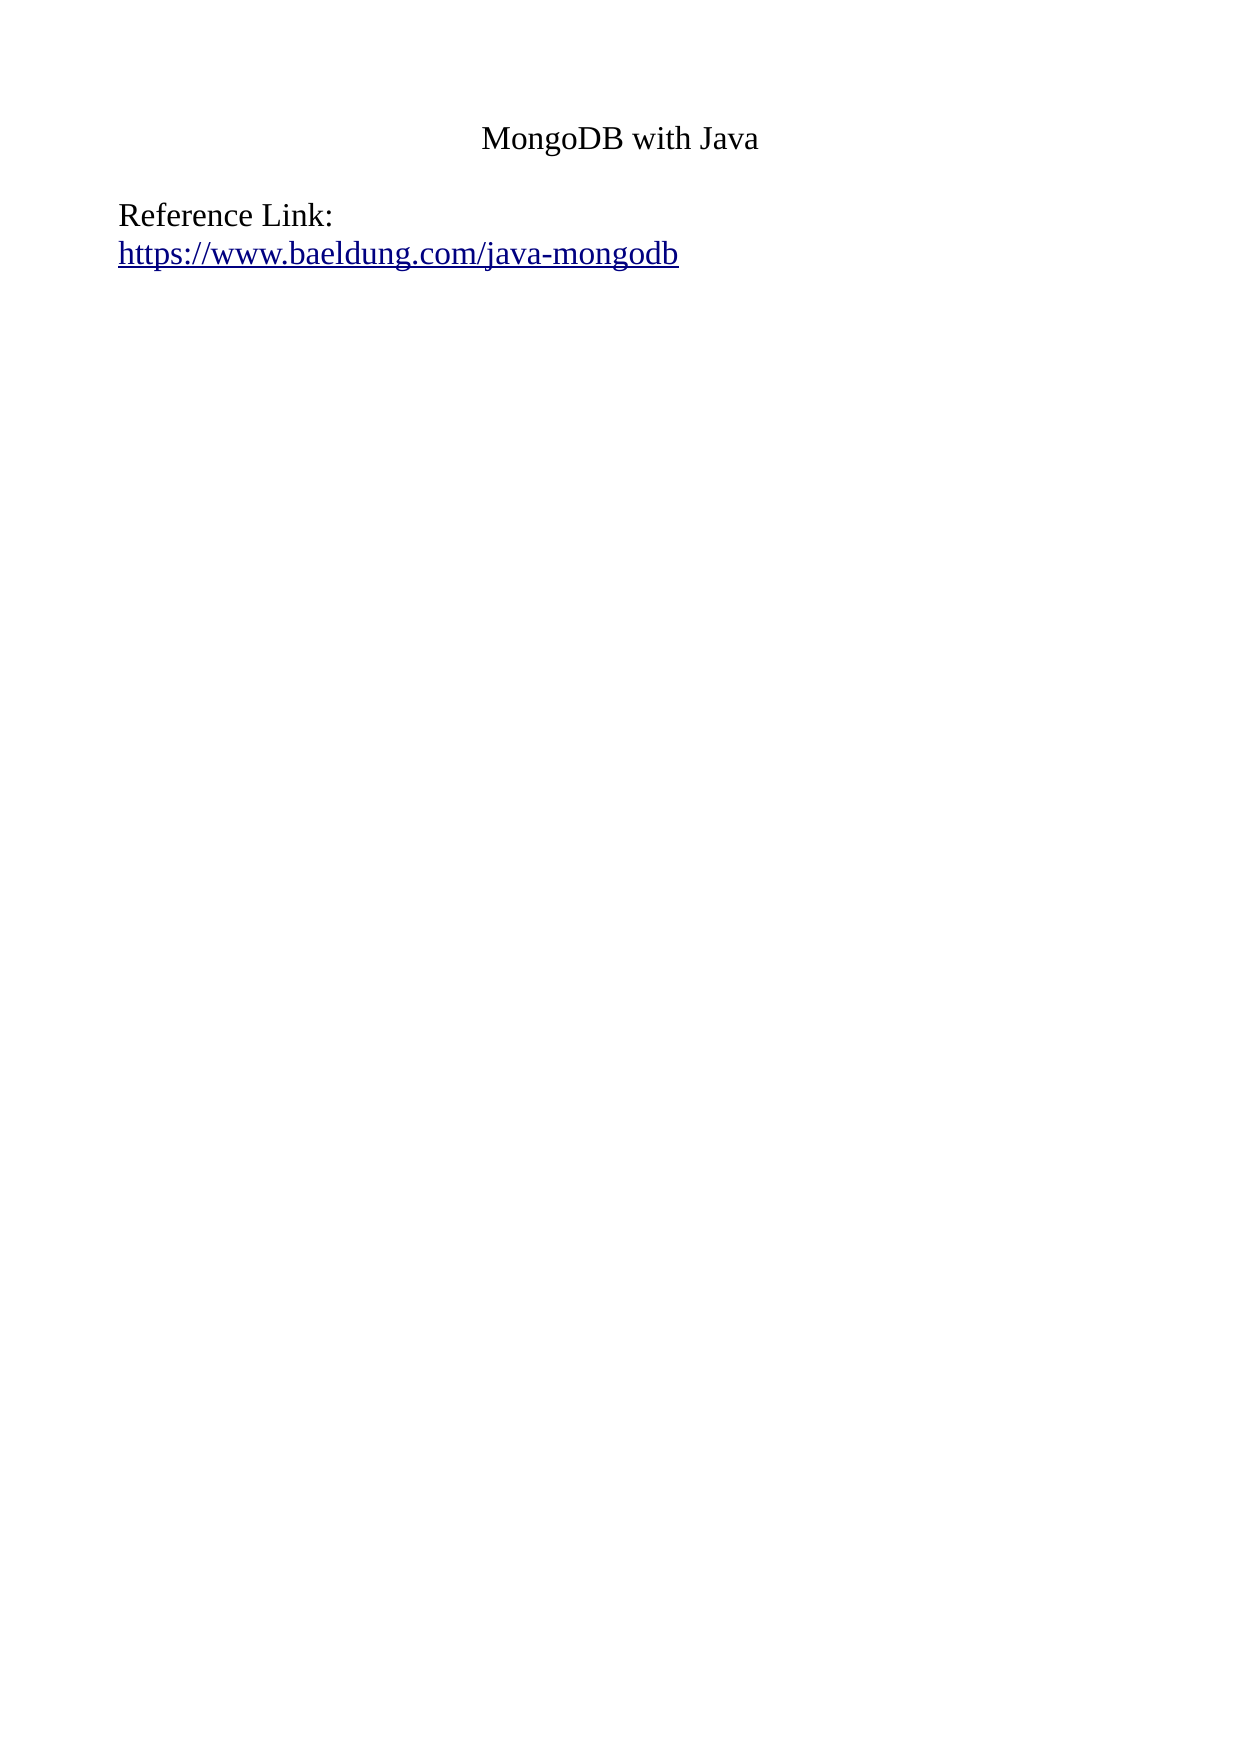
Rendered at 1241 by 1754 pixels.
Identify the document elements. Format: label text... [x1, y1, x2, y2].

text https://www.baeldung.com/java-mongodb [118, 233, 1122, 271]
text MongoDB with Java [118, 118, 1122, 156]
text Reference Link: [118, 195, 1122, 233]
